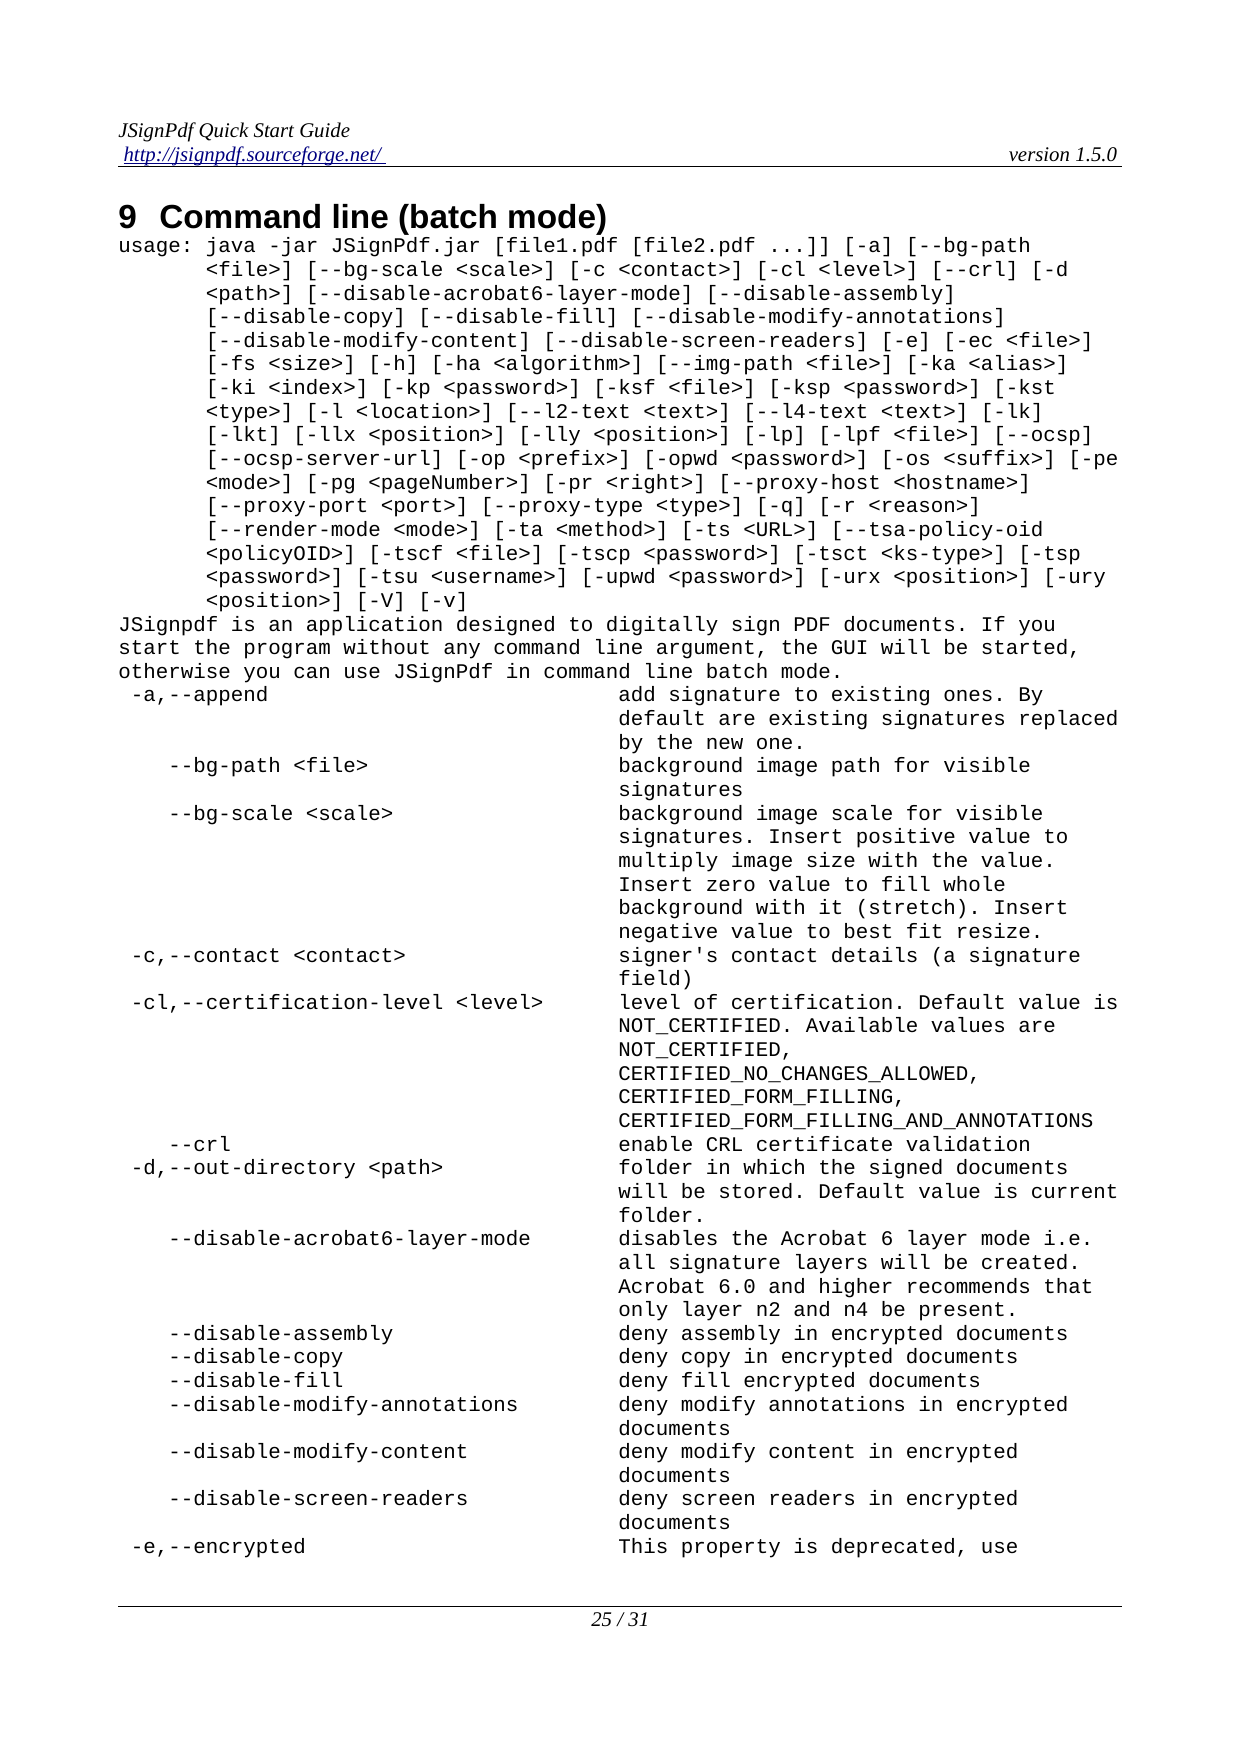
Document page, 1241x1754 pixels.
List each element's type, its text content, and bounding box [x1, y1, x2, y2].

text <path>] [--disable-acrobat6-layer-mode] [--disable-assembly] [118, 282, 1122, 306]
text -a,--append add signature to existing ones. By [118, 684, 1122, 708]
text --disable-modify-annotations deny modify annotations in encrypted [118, 1394, 1122, 1417]
text CERTIFIED_FORM_FILLING, [118, 1086, 1122, 1110]
text JSignpdf is an application designed to digitally sign PDF documents. If you [118, 613, 1122, 637]
text multiply image size with the value. [118, 850, 1122, 874]
text --bg-scale <scale> background image scale for visible [118, 803, 1122, 826]
text --bg-path <file> background image path for visible [118, 755, 1122, 779]
text --crl enable CRL certificate validation [118, 1134, 1122, 1157]
text <file>] [--bg-scale <scale>] [-c <contact>] [-cl <level>] [--crl] [-d [118, 259, 1122, 282]
text Insert zero value to fill whole [118, 874, 1122, 897]
text [-fs <size>] [-h] [-ha <algorithm>] [--img-path <file>] [-ka <alias>] [118, 353, 1122, 377]
text all signature layers will be created. [118, 1252, 1122, 1276]
text [--disable-modify-content] [--disable-screen-readers] [-e] [-ec <file>] [118, 330, 1122, 353]
text <policyOID>] [-tscf <file>] [-tscp <password>] [-tsct <ks-type>] [-tsp [118, 543, 1122, 566]
text folder. [118, 1205, 1122, 1228]
text --disable-fill deny fill encrypted documents [118, 1370, 1122, 1394]
text -e,--encrypted This property is deprecated, use [118, 1536, 1122, 1559]
subtitle Command line (batch mode) [118, 197, 1122, 235]
text documents [118, 1417, 1122, 1441]
text <type>] [-l <location>] [--l2-text <text>] [--l4-text <text>] [-lk] [118, 401, 1122, 424]
text --disable-screen-readers deny screen readers in encrypted [118, 1488, 1122, 1512]
text [--render-mode <mode>] [-ta <method>] [-ts <URL>] [--tsa-policy-oid [118, 519, 1122, 543]
text documents [118, 1512, 1122, 1536]
text only layer n2 and n4 be present. [118, 1299, 1122, 1323]
text -cl,--certification-level <level> level of certification. Default value is [118, 992, 1122, 1016]
text background with it (stretch). Insert [118, 897, 1122, 921]
text by the new one. [118, 732, 1122, 755]
text -c,--contact <contact> signer's contact details (a signature [118, 944, 1122, 968]
text will be stored. Default value is current [118, 1181, 1122, 1205]
text <password>] [-tsu <username>] [-upwd <password>] [-urx <position>] [-ury [118, 566, 1122, 590]
text signatures. Insert positive value to [118, 826, 1122, 850]
text default are existing signatures replaced [118, 708, 1122, 732]
text --disable-acrobat6-layer-mode disables the Acrobat 6 layer mode i.e. [118, 1228, 1122, 1252]
text -d,--out-directory <path> folder in which the signed documents [118, 1157, 1122, 1181]
text NOT_CERTIFIED. Available values are [118, 1016, 1122, 1039]
text usage: java -jar JSignPdf.jar [file1.pdf [file2.pdf ...]] [-a] [--bg-path [118, 235, 1122, 259]
text otherwise you can use JSignPdf in command line batch mode. [118, 661, 1122, 684]
text [--proxy-port <port>] [--proxy-type <type>] [-q] [-r <reason>] [118, 495, 1122, 519]
text Acrobat 6.0 and higher recommends that [118, 1276, 1122, 1299]
text --disable-modify-content deny modify content in encrypted [118, 1441, 1122, 1465]
text negative value to best fit resize. [118, 921, 1122, 944]
text CERTIFIED_FORM_FILLING_AND_ANNOTATIONS [118, 1110, 1122, 1134]
text start the program without any command line argument, the GUI will be started, [118, 637, 1122, 661]
text [-ki <index>] [-kp <password>] [-ksf <file>] [-ksp <password>] [-kst [118, 377, 1122, 401]
text signatures [118, 779, 1122, 803]
text CERTIFIED_NO_CHANGES_ALLOWED, [118, 1063, 1122, 1086]
text [--disable-copy] [--disable-fill] [--disable-modify-annotations] [118, 306, 1122, 330]
text <position>] [-V] [-v] [118, 590, 1122, 613]
text --disable-copy deny copy in encrypted documents [118, 1347, 1122, 1370]
text [-lkt] [-llx <position>] [-lly <position>] [-lp] [-lpf <file>] [--ocsp] [118, 424, 1122, 448]
text field) [118, 968, 1122, 992]
text <mode>] [-pg <pageNumber>] [-pr <right>] [--proxy-host <hostname>] [118, 472, 1122, 495]
text NOT_CERTIFIED, [118, 1039, 1122, 1063]
text --disable-assembly deny assembly in encrypted documents [118, 1323, 1122, 1347]
text [--ocsp-server-url] [-op <prefix>] [-opwd <password>] [-os <suffix>] [-pe [118, 448, 1122, 472]
text documents [118, 1465, 1122, 1488]
